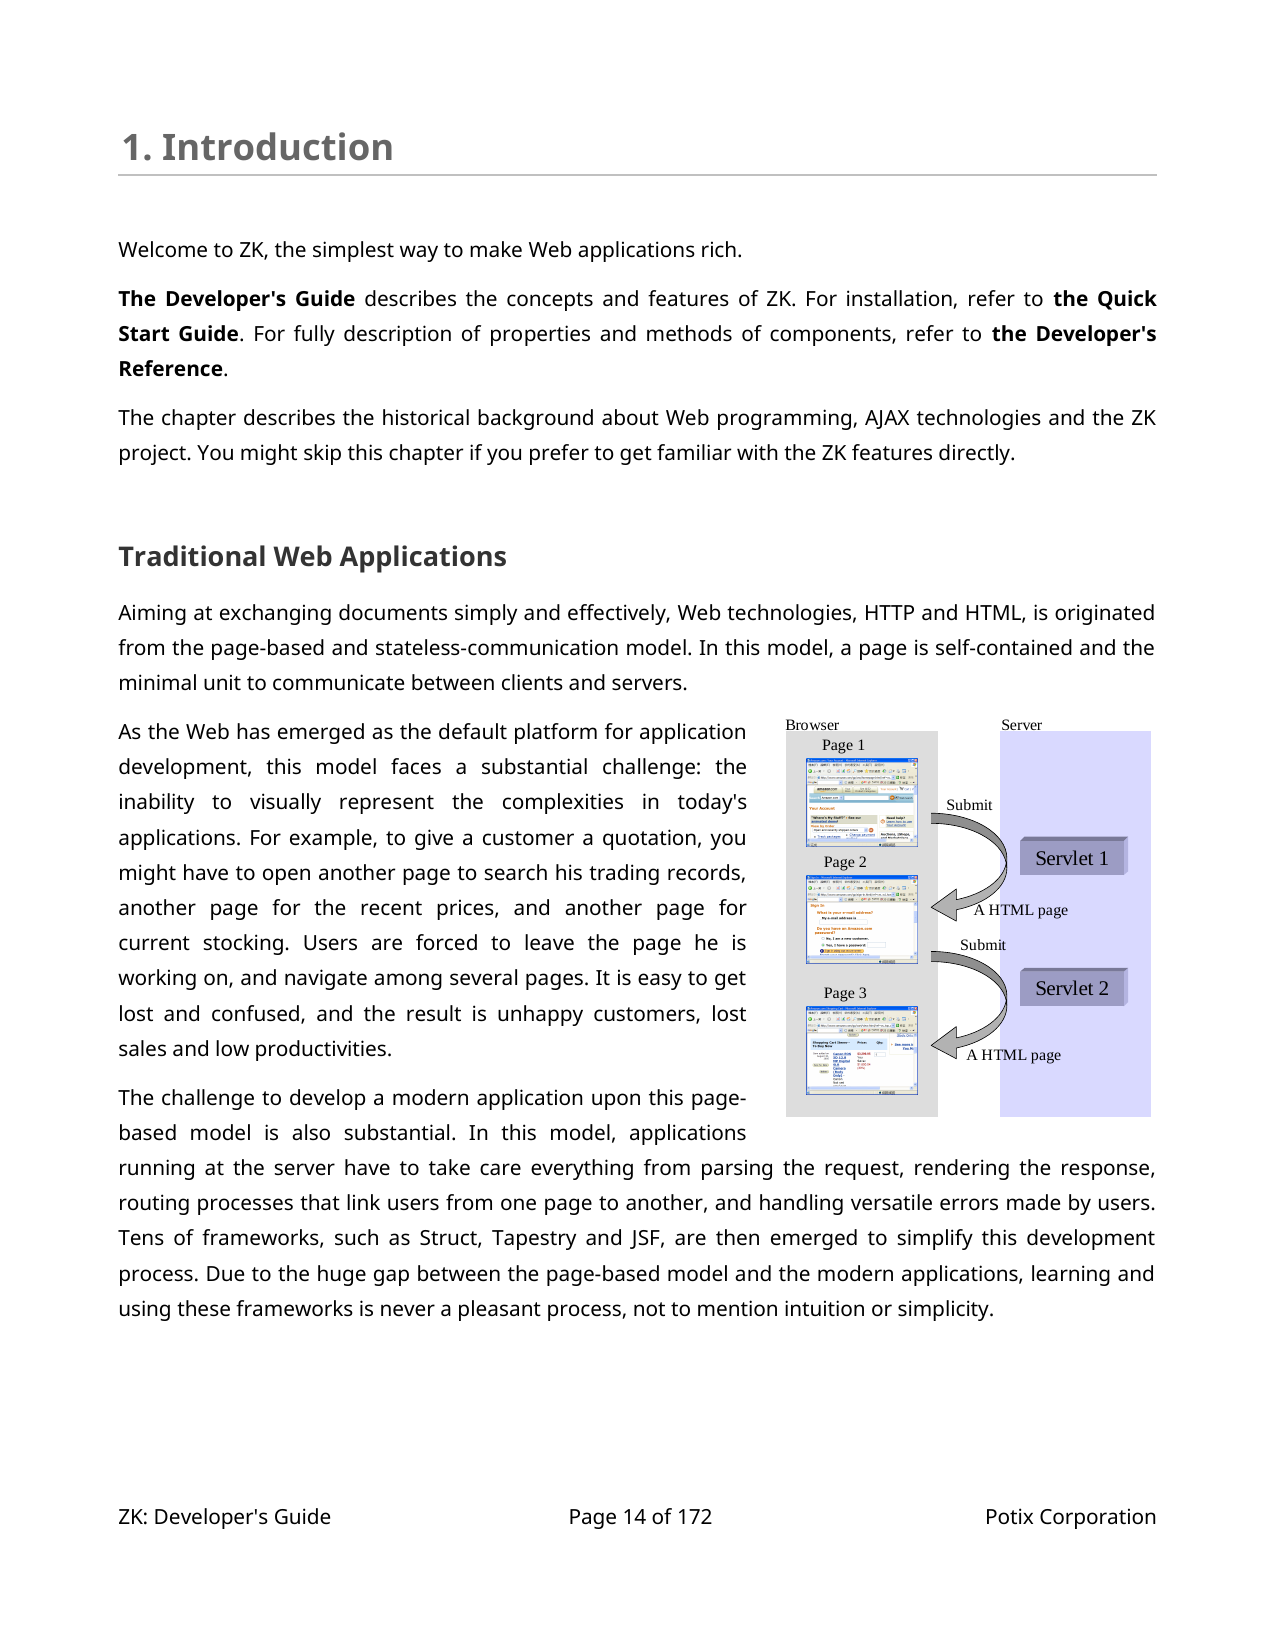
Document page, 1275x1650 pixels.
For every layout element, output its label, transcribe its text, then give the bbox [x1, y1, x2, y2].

text As the Web has emerged as the default platform for application development, this model faces a substantial challenge: the inability to visually represent the complexities in today's applications. For example, to give a customer a quotation, you might have to open another page to search his trading records, another page for the recent prices, and another page for current stocking. Users are forced to leave the page he is working on, and navigate among several pages. It is easy to get lost and confused, and the result is unhappy customers, lost sales and low productivities. [118, 717, 1157, 1062]
text The chapter describes the historical background about Web programming, AJAX technologies and the ZK project. You might skip this chapter if you prefer to get familiar with the ZK features directly. [118, 403, 1157, 466]
text Welcome to ZK, the simplest way to make Web applications rich. [118, 235, 1157, 263]
subtitle Traditional Web Applications [118, 537, 1157, 574]
text The Developer's Guide describes the concepts and features of ZK. For installation, refer to the Quick Start Guide. For fully description of properties and methods of components, refer to the Developer's Reference. [118, 284, 1157, 382]
subtitle 1. Introduction [118, 118, 1157, 174]
text Aiming at exchanging documents simply and effectively, Web technologies, HTTP and HTML, is originated from the page-based and stateless-communication model. In this model, a page is self-contained and the minimal unit to communicate between clients and servers. [118, 598, 1157, 696]
text The challenge to develop a modern application upon this page-based model is also substantial. In this model, applications running at the server have to take care everything from parsing the request, rendering the response, routing processes that link users from one page to another, and handling versatile errors made by users. Tens of frameworks, such as Struct, Tapestry and JSF, are then emerged to simplify this development process. Due to the huge gap between the page-based model and the modern applications, learning and using these frameworks is never a pleasant process, not to mention intuition or simplicity. [118, 1083, 1157, 1322]
